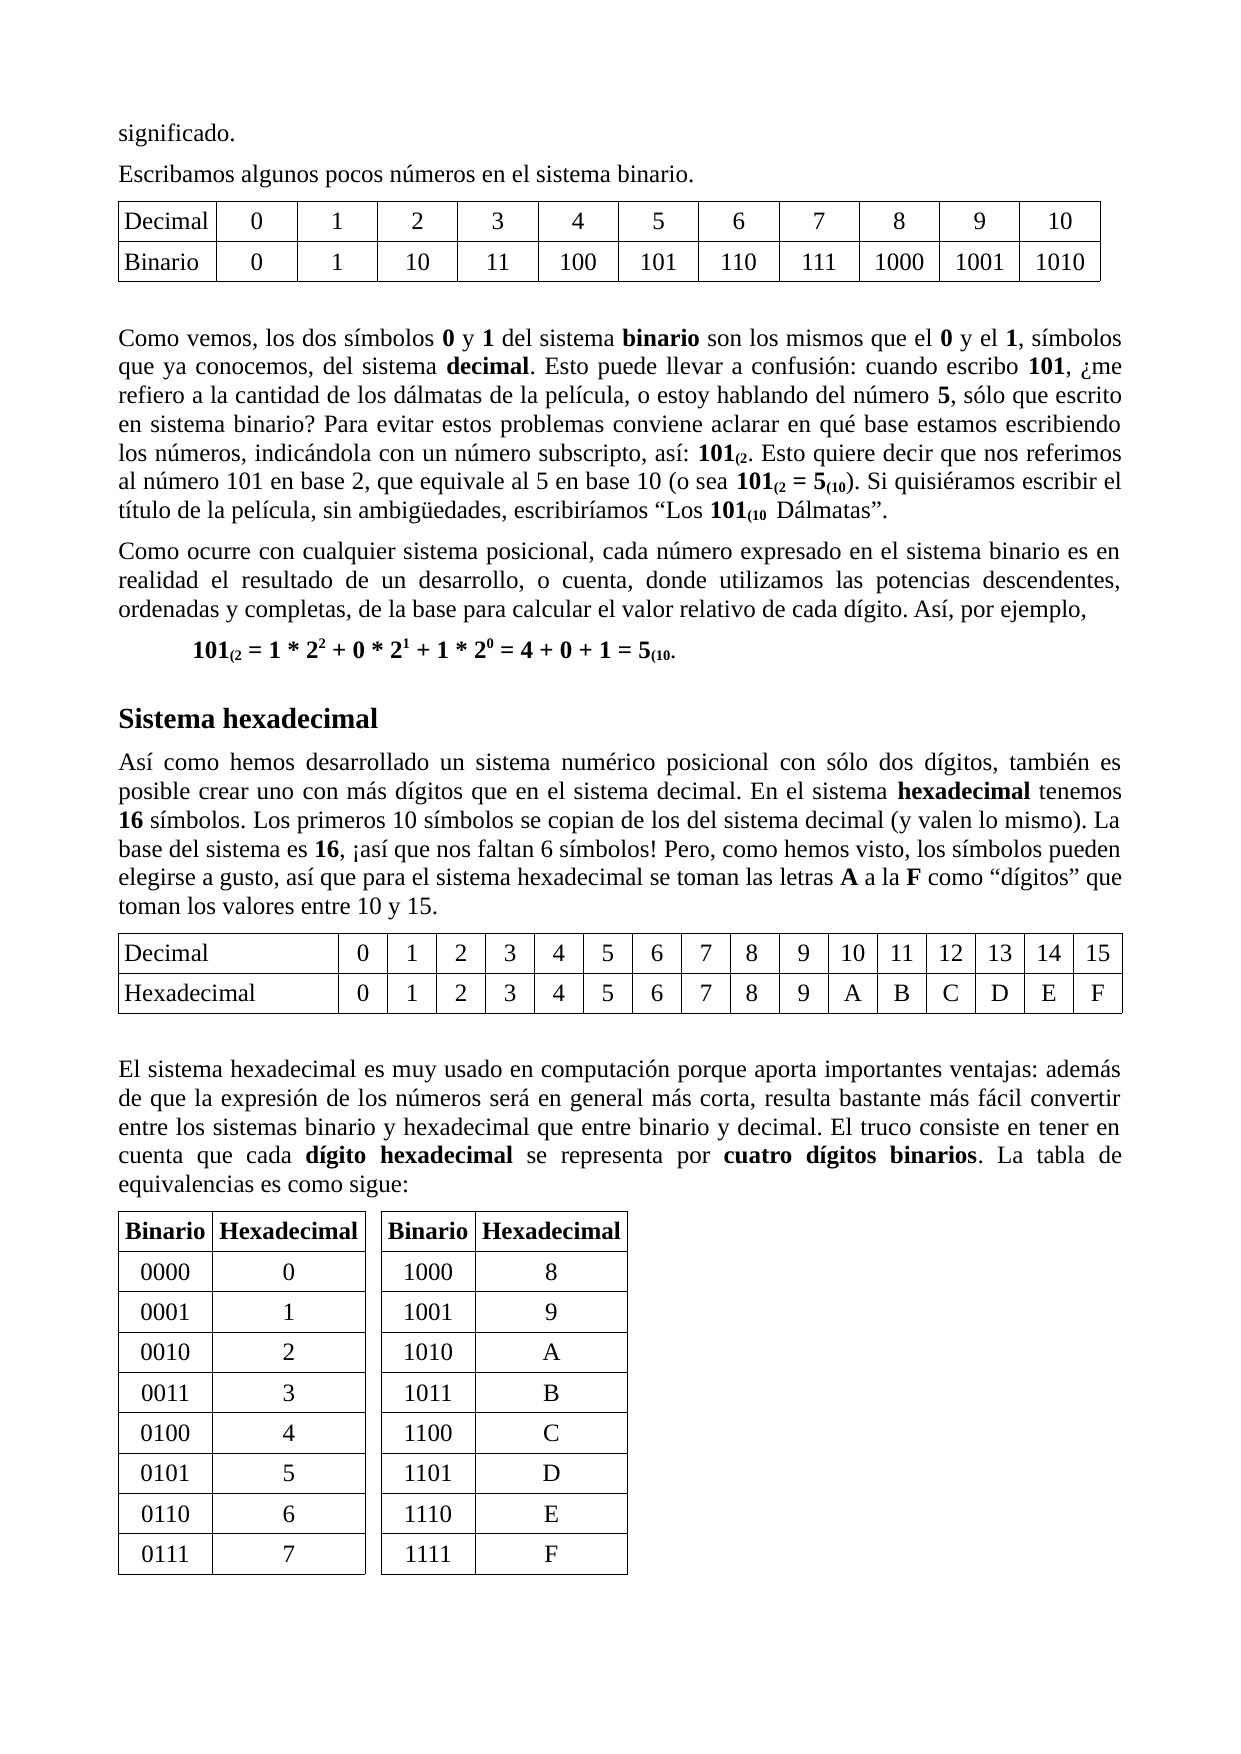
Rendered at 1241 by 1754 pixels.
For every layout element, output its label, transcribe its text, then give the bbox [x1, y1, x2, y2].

table_cell 110 [699, 242, 779, 281]
table_cell 11 [458, 242, 538, 281]
table_cell 5 [213, 1454, 365, 1493]
table_cell [366, 1453, 381, 1493]
table_header 6 [633, 934, 681, 973]
table_cell Binario [119, 242, 216, 281]
table_cell E [1025, 974, 1073, 1013]
table_header 12 [927, 934, 975, 973]
table_header 7 [780, 202, 859, 241]
table_header 15 [1074, 934, 1122, 973]
table_cell C [476, 1413, 627, 1452]
table_cell [366, 1332, 381, 1372]
table_cell 7 [682, 974, 730, 1013]
table_cell B [476, 1373, 627, 1412]
table_cell 1 [213, 1292, 365, 1332]
table_cell 111 [780, 242, 859, 281]
table_cell 10 [378, 242, 457, 281]
table_cell 5 [584, 974, 632, 1013]
text Como vemos, los dos símbolos 0 y 1 del sistema binario son los mismos que el 0 y el 1, símbolos que ya conocemos, del sistema decimal. Esto puede llevar a confusión: cuando escribo 101, ¿me refiero a la cantidad de los dálmatas de la película, o estoy hablando del número 5, sólo que escrito en sistema binario? Para evitar estos problemas conviene aclarar en qué base estamos escribiendo los números, indicándola con un número subscripto, así: 101(2. Esto quiere decir que nos referimos al número 101 en base 2, que equivale al 5 en base 10 (o sea 101(2 = 5(10). Si quisiéramos escribir el título de la película, sin ambigüedades, escribiríamos “Los 101(10 Dálmatas”. [118, 323, 1122, 524]
table_cell F [1074, 974, 1122, 1013]
table_cell 0010 [119, 1333, 212, 1372]
table_header 11 [878, 934, 926, 973]
table_cell 6 [213, 1494, 365, 1533]
table_cell 100 [539, 242, 618, 281]
table_header 3 [458, 202, 538, 241]
table_cell 1000 [860, 242, 939, 281]
table_cell 1010 [382, 1333, 475, 1372]
table_cell [366, 1291, 381, 1332]
text significado. [118, 118, 1122, 147]
table_header 3 [486, 934, 534, 973]
table_header 1 [388, 934, 436, 973]
table_header 4 [539, 202, 618, 241]
table_cell 1001 [382, 1292, 475, 1332]
table_cell D [476, 1454, 627, 1493]
table_cell B [878, 974, 926, 1013]
table_cell 2 [213, 1333, 365, 1372]
table_header 0 [339, 934, 387, 973]
table_header 4 [535, 934, 583, 973]
text Como ocurre con cualquier sistema posicional, cada número expresado en el sistema binario es en realidad el resultado de un desarrollo, o cuenta, donde utilizamos las potencias descendentes, ordenadas y completas, de la base para calcular el valor relativo de cada dígito. Así, por ejemplo, [118, 536, 1122, 623]
table_header 8 [731, 934, 779, 973]
table_header Binario [382, 1212, 475, 1251]
table_header Binario [119, 1212, 212, 1251]
table_cell F [476, 1534, 627, 1573]
table_header Decimal [119, 202, 216, 241]
table_header Decimal [119, 934, 338, 973]
table_cell 4 [535, 974, 583, 1013]
table_header 6 [699, 202, 779, 241]
table_cell [366, 1533, 381, 1573]
table_cell 1001 [940, 242, 1019, 281]
table_cell 0000 [119, 1252, 212, 1291]
text Escribamos algunos pocos números en el sistema binario. [118, 159, 1122, 188]
table_cell 0110 [119, 1494, 212, 1533]
table_cell 1010 [1020, 242, 1100, 281]
table_header 0 [217, 202, 297, 241]
table_cell 1110 [382, 1494, 475, 1533]
table_cell 3 [213, 1373, 365, 1412]
table_cell 1000 [382, 1252, 475, 1291]
table_cell 0111 [119, 1534, 212, 1573]
table_cell Hexadecimal [119, 974, 338, 1013]
table_header 7 [682, 934, 730, 973]
table_cell 9 [780, 974, 828, 1013]
table_cell 0101 [119, 1454, 212, 1493]
table_cell 4 [213, 1413, 365, 1452]
table_cell 3 [486, 974, 534, 1013]
table_cell 9 [476, 1292, 627, 1332]
table_cell 7 [213, 1534, 365, 1573]
table_cell [366, 1372, 381, 1412]
table_header 13 [976, 934, 1024, 973]
table_header 8 [860, 202, 939, 241]
table_cell 1 [298, 242, 377, 281]
text Así como hemos desarrollado un sistema numérico posicional con sólo dos dígitos, también es posible crear uno con más dígitos que en el sistema decimal. En el sistema hexadecimal tenemos 16 símbolos. Los primeros 10 símbolos se copian de los del sistema decimal (y valen lo mismo). La base del sistema es 16, ¡así que nos faltan 6 símbolos! Pero, como hemos visto, los símbolos pueden elegirse a gusto, así que para el sistema hexadecimal se toman las letras A a la F como “dígitos” que toman los valores entre 10 y 15. [118, 747, 1122, 920]
table_cell 2 [437, 974, 485, 1013]
table_cell 8 [731, 974, 779, 1013]
table_cell A [476, 1333, 627, 1372]
table_header [366, 1211, 381, 1251]
table_cell 0011 [119, 1373, 212, 1412]
table_cell 1101 [382, 1454, 475, 1493]
table_header 9 [940, 202, 1019, 241]
table_header 10 [829, 934, 877, 973]
table_cell 1011 [382, 1373, 475, 1412]
table_header Hexadecimal [476, 1212, 627, 1251]
table_cell [366, 1493, 381, 1533]
table_header Hexadecimal [213, 1212, 365, 1251]
table_cell 0 [217, 242, 297, 281]
table_cell 6 [633, 974, 681, 1013]
table_cell 1111 [382, 1534, 475, 1573]
table_header 14 [1025, 934, 1073, 973]
text 101(2 = 1 * 22 + 0 * 21 + 1 * 20 = 4 + 0 + 1 = 5(10. [118, 635, 1122, 664]
table_cell D [976, 974, 1024, 1013]
table_header 10 [1020, 202, 1100, 241]
table_cell 1 [388, 974, 436, 1013]
table_cell 0001 [119, 1292, 212, 1332]
table_cell 0100 [119, 1413, 212, 1452]
table_cell 8 [476, 1252, 627, 1291]
table_header 1 [298, 202, 377, 241]
table_cell [366, 1412, 381, 1452]
table_cell [366, 1251, 381, 1291]
table_cell 0 [213, 1252, 365, 1291]
table_cell 1100 [382, 1413, 475, 1452]
text El sistema hexadecimal es muy usado en computación porque aporta importantes ventajas: además de que la expresión de los números será en general más corta, resulta bastante más fácil convertir entre los sistemas binario y hexadecimal que entre binario y decimal. El truco consiste en tener en cuenta que cada dígito hexadecimal se representa por cuatro dígitos binarios. La tabla de equivalencias es como sigue: [118, 1054, 1122, 1198]
subtitle Sistema hexadecimal [118, 701, 1122, 735]
table_header 2 [378, 202, 457, 241]
table_header 2 [437, 934, 485, 973]
table_cell A [829, 974, 877, 1013]
table_cell E [476, 1494, 627, 1533]
table_cell 0 [339, 974, 387, 1013]
table_cell 101 [619, 242, 698, 281]
table_cell C [927, 974, 975, 1013]
table_header 9 [780, 934, 828, 973]
table_header 5 [584, 934, 632, 973]
table_header 5 [619, 202, 698, 241]
